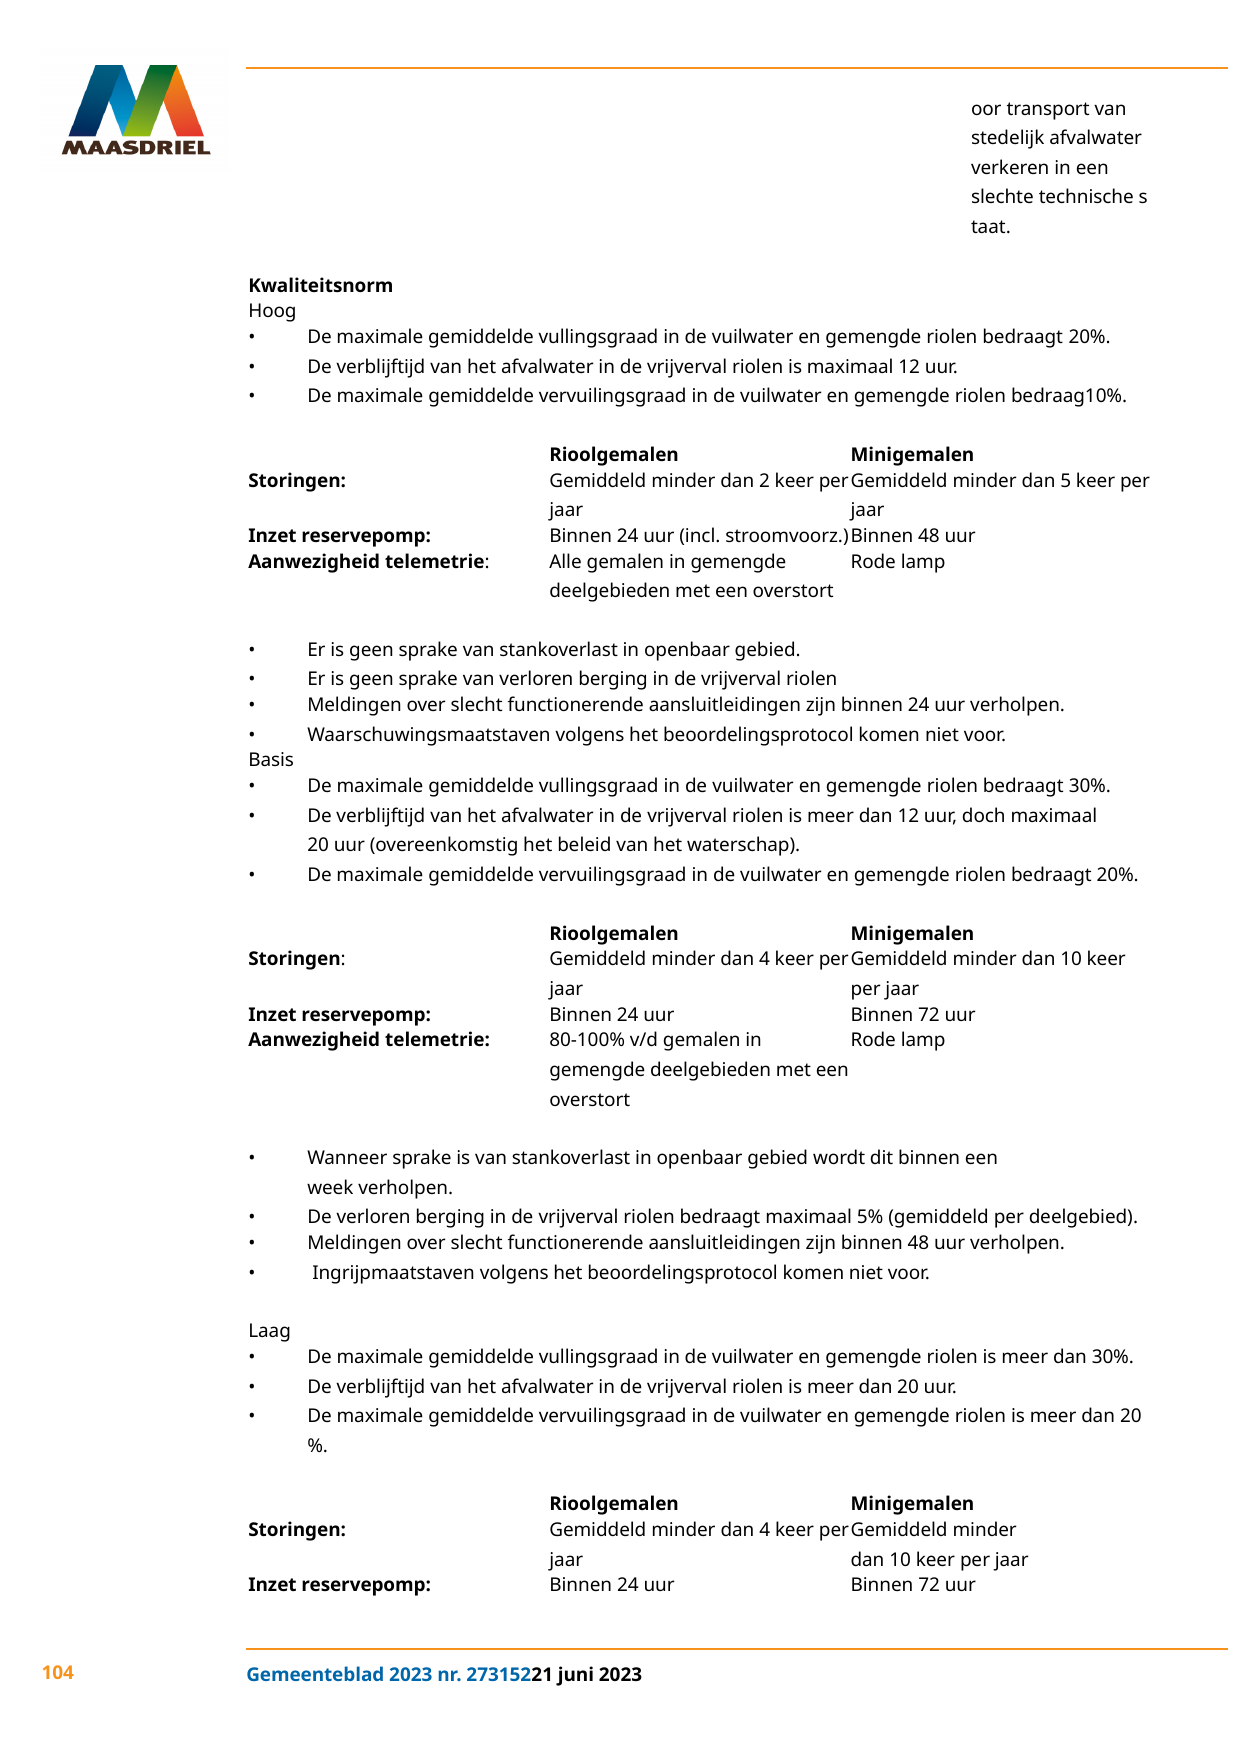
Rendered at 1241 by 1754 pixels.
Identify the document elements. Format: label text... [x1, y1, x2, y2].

table_cell Inzet reservepomp: [248, 522, 549, 548]
table_header Er is geen sprake van stankoverlast in openbaar gebied. Er is geen sprake van verloren berging in de vrijverval riolen [248, 636, 1152, 691]
table_header [248, 1491, 549, 1516]
table_header Rioolgemalen [549, 1491, 850, 1516]
table_cell Gemiddeld minder dan 10 keer per jaar [850, 1516, 1152, 1572]
table_cell Gemiddeld minder dan 5 keer per jaar [850, 467, 1152, 522]
table_cell Binnen 24 uur [549, 1001, 850, 1027]
table_cell De maximale gemiddelde vullingsgraad in de vuilwater en gemengde riolen bedraagt 20%. De verblijftijd van het afvalwater in de vrijverval riolen is maximaal 12 uur. De maximale gemiddelde vervuilingsgraad in de vuilwater en gemengde riolen bedraag10%. [248, 323, 1152, 408]
table_header Minigemalen [850, 920, 1152, 946]
table_header Minigemalen [850, 441, 1152, 467]
table_header [248, 441, 549, 467]
table_cell Binnen 24 uur (incl. stroomvoorz.) [549, 522, 850, 548]
table_cell [429, 95, 609, 239]
table_cell Meldingen over slecht functionerende aansluitleidingen zijn binnen 48 uur verholpen. Ingrijpmaatstaven volgens het beoordelingsprotocol komen niet voor. [248, 1229, 1152, 1284]
table_cell Binnen 72 uur [850, 1001, 1152, 1027]
table_cell Gemiddeld minder dan 4 keer per jaar [549, 1516, 850, 1572]
table_cell Gemiddeld minder dan 4 keer per jaar [549, 946, 850, 1001]
table_header Minigemalen [850, 1491, 1152, 1516]
table_header Rioolgemalen [549, 920, 850, 946]
table_cell De maximale gemiddelde vullingsgraad in de vuilwater en gemengde riolen is meer dan 30%. De verblijftijd van het afvalwater in de vrijverval riolen is meer dan 20 uur. De maximale gemiddelde vervuilingsgraad in de vuilwater en gemengde riolen is meer dan 20%. [248, 1343, 1152, 1458]
table_cell Alle gemalen in gemengde deelgebieden met een overstort [549, 548, 850, 603]
table_cell Aanwezigheid telemetrie: [248, 548, 549, 603]
picture [41, 47, 231, 172]
table_cell oor transport van stedelijk afvalwater verkeren in een slechte technische staat. [971, 95, 1152, 239]
table_cell Basis [248, 747, 1152, 772]
table_cell Binnen 48 uur [850, 522, 1152, 548]
table_header Wanneer sprake is van stankoverlast in openbaar gebied wordt dit binnen een week verholpen. De verloren berging in de vrijverval riolen bedraagt maximaal 5% (gemiddeld per deelgebied). [248, 1144, 1152, 1229]
table_cell [609, 95, 790, 239]
table_cell Storingen: [248, 946, 549, 1001]
table_header Kwaliteitsnorm [248, 272, 1152, 297]
table_cell [248, 95, 429, 239]
table_cell Rode lamp [850, 548, 1152, 603]
table_cell Storingen: [248, 1516, 549, 1572]
table_cell Binnen 72 uur [850, 1572, 1152, 1597]
table_header Rioolgemalen [549, 441, 850, 467]
table_cell Gemiddeld minder dan 2 keer per jaar [549, 467, 850, 522]
table_cell Gemiddeld minder dan 10 keer per jaar [850, 946, 1152, 1001]
table_cell Storingen: [248, 467, 549, 522]
table_cell 80-100% v/d gemalen in gemengde deelgebieden met een overstort [549, 1027, 850, 1111]
table_cell [790, 95, 971, 239]
table_cell Hoog [248, 298, 1152, 323]
table_cell Inzet reservepomp: [248, 1001, 549, 1027]
table_cell Binnen 24 uur [549, 1572, 850, 1597]
table_cell De maximale gemiddelde vullingsgraad in de vuilwater en gemengde riolen bedraagt 30%. De verblijftijd van het afvalwater in de vrijverval riolen is meer dan 12 uur, doch maximaal 20 uur (overeenkomstig het beleid van het waterschap). De maximale gemiddelde vervuilingsgraad in de vuilwater en gemengde riolen bedraagt 20%. [248, 773, 1152, 887]
table_cell Meldingen over slecht functionerende aansluitleidingen zijn binnen 24 uur verholpen. Waarschuwingsmaatstaven volgens het beoordelingsprotocol komen niet voor. [248, 691, 1152, 747]
table_header [248, 920, 549, 946]
table_cell Rode lamp [850, 1027, 1152, 1111]
table_cell Inzet reservepomp: [248, 1572, 549, 1597]
table_cell Aanwezigheid telemetrie: [248, 1027, 549, 1111]
table_header Laag [248, 1318, 1152, 1343]
